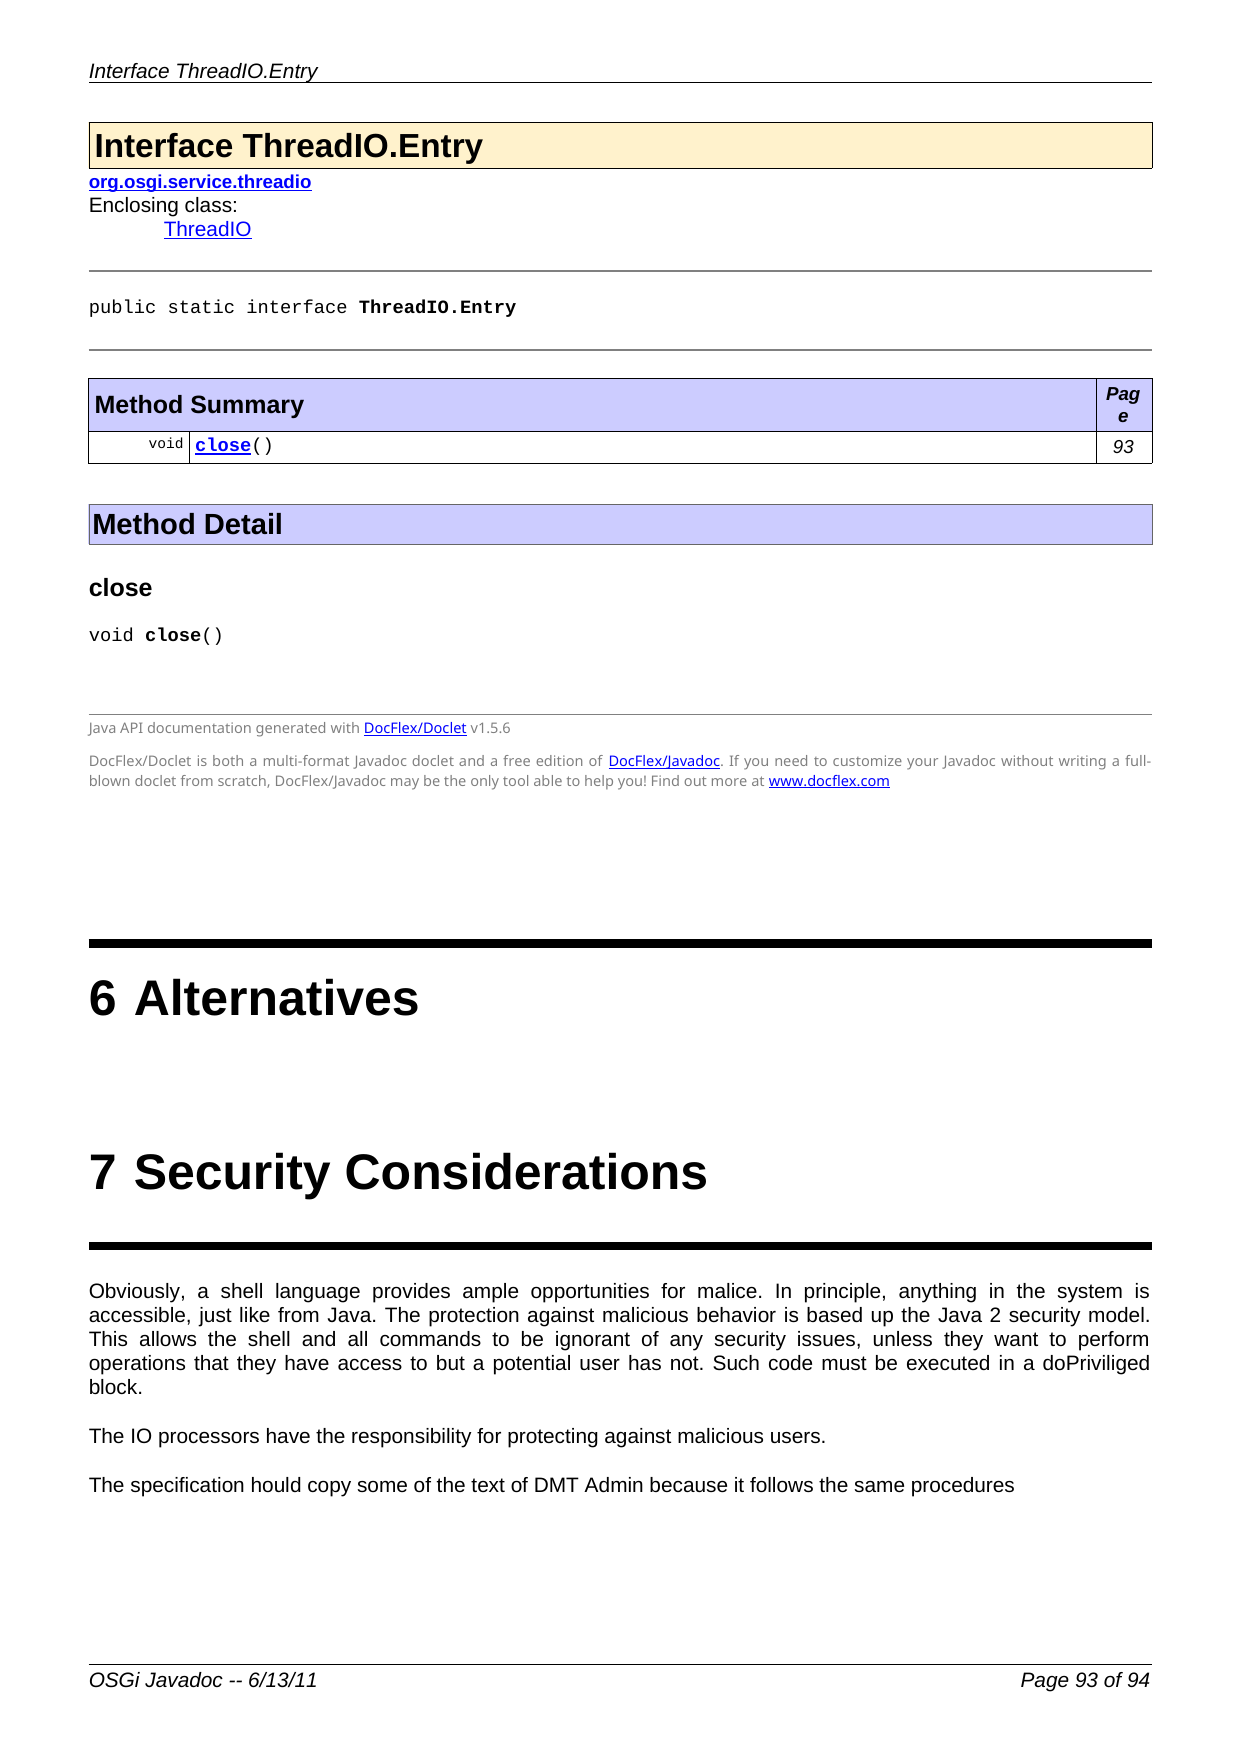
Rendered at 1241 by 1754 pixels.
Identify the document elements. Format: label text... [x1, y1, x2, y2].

table_header Page [1097, 379, 1152, 431]
text org.osgi.service.threadio [88, 171, 1152, 193]
text ThreadIO [163, 217, 1152, 241]
subtitle Alternatives [88, 940, 1152, 1026]
subtitle Enclosing class: [88, 193, 1152, 217]
table_cell 87 [1097, 432, 1152, 462]
table_cell void [89, 432, 189, 462]
text public static interface ThreadIO.Entry [88, 298, 1152, 319]
table_cell close() [190, 432, 1096, 462]
table_header Method Summary [89, 379, 1096, 431]
subtitle Security Considerations [88, 1113, 1152, 1250]
text The IO processors have the responsibility for protecting against malicious users. [88, 1424, 1152, 1448]
text Obviously, a shell language provides ample opportunities for malice. In principle, anything in the system is accessible, just like from Java. The protection against malicious behavior is based up the Java 2 security model. This allows the shell and all commands to be ignorant of any security issues, unless they want to perform operations that they have access to but a potential user has not. Such code must be executed in a doPriviliged block. [88, 1279, 1152, 1399]
text Java API documentation generated with DocFlex/Doclet v1.5.6 [88, 715, 1152, 738]
text void close() [88, 626, 1152, 647]
subtitle Method Detail [90, 505, 1152, 544]
subtitle Interface ThreadIO.Entry [90, 123, 1152, 168]
text The specification hould copy some of the text of DMT Admin because it follows the same procedures [88, 1473, 1152, 1497]
subtitle close [88, 573, 1152, 602]
text DocFlex/Doclet is both a multi-format Javadoc doclet and a free edition of DocFlex/Javadoc. If you need to customize your Javadoc without writing a full-blown doclet from scratch, DocFlex/Javadoc may be the only tool able to help you! Find out more at www.docflex.com [88, 751, 1152, 790]
